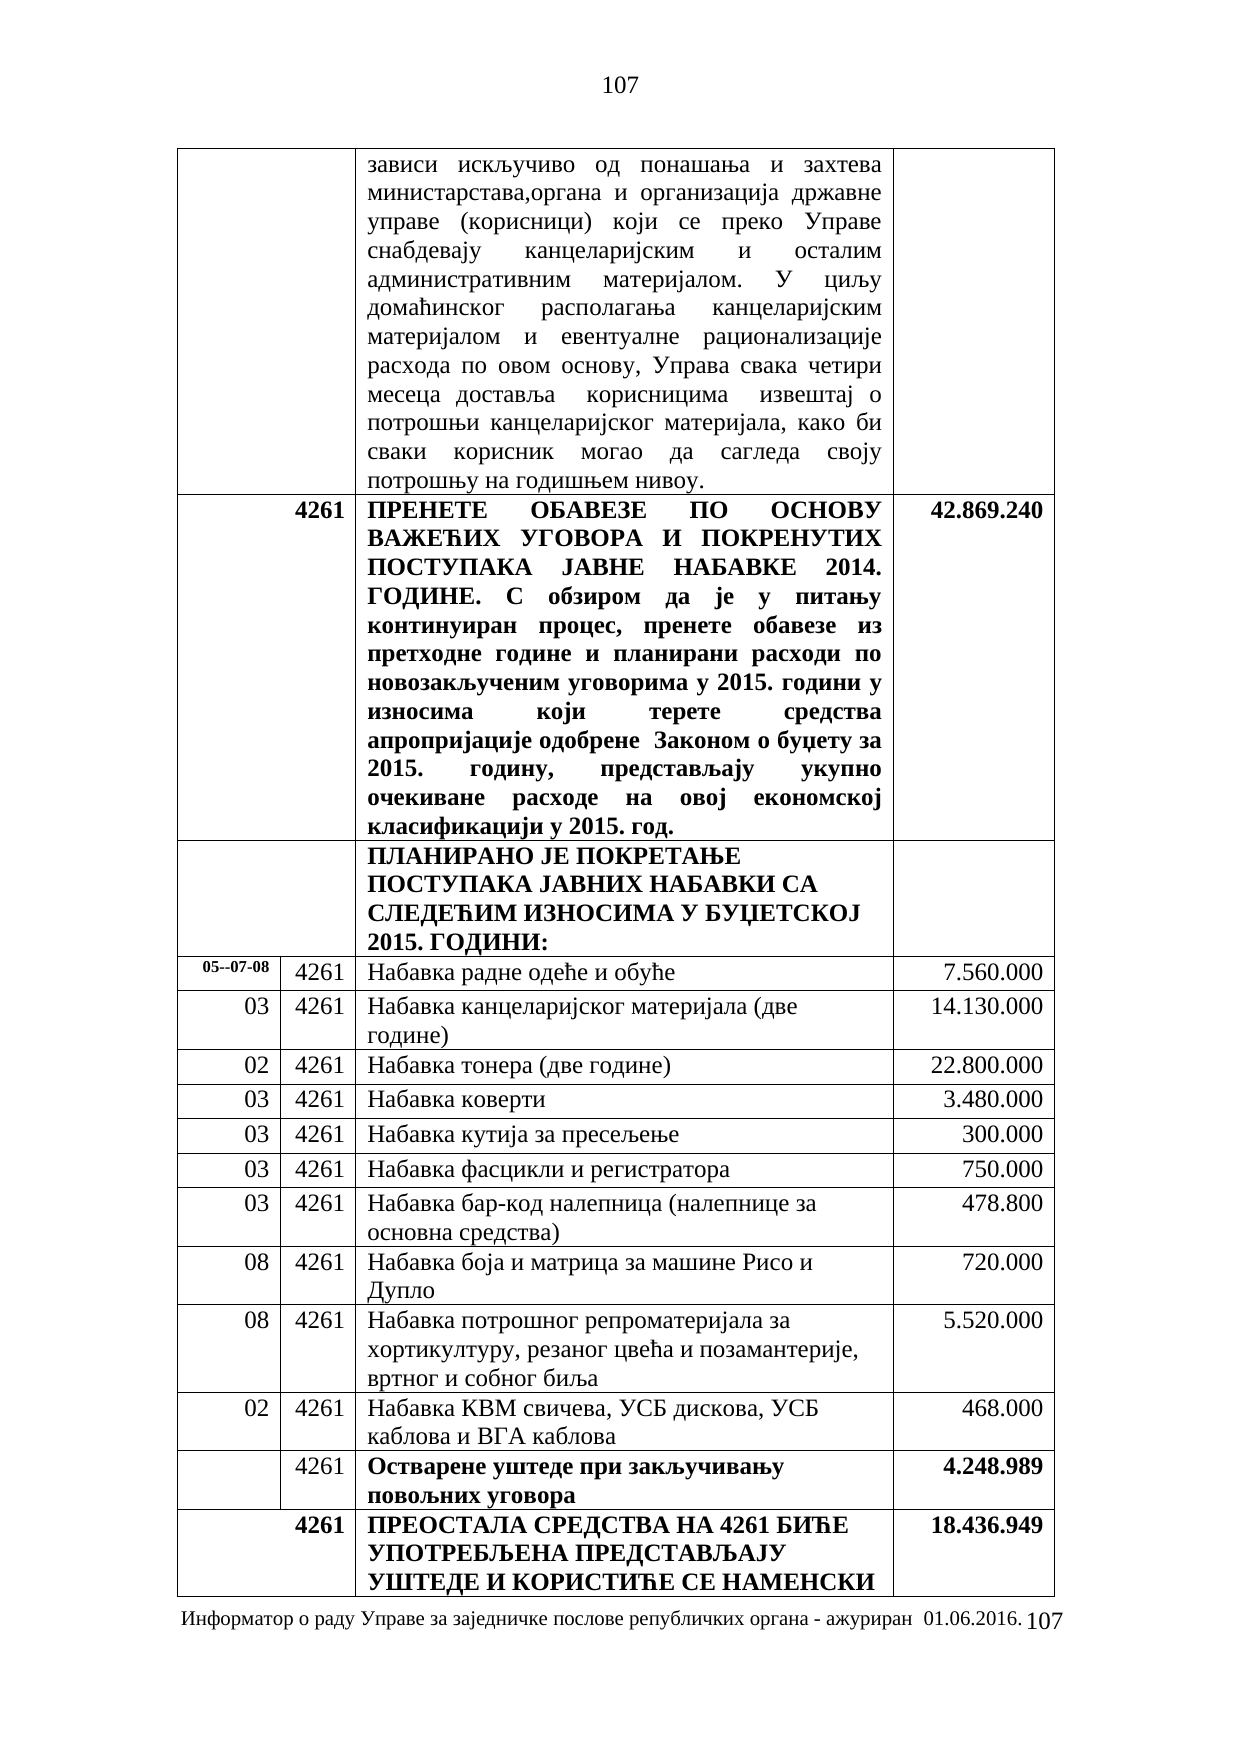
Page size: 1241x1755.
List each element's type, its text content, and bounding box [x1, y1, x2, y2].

table_cell 750.000 [894, 1154, 1054, 1187]
table_cell 4261 [281, 991, 355, 1049]
table_cell Набавка радне одеће и обуће [356, 957, 893, 990]
table_cell 02 [178, 1393, 280, 1450]
table_cell 4261 [281, 1085, 355, 1118]
table_cell Остварене уштеде при закључивању повољних уговора [356, 1451, 893, 1509]
table_cell 4261 [281, 1393, 355, 1450]
table_cell 4261 [281, 1154, 355, 1187]
table_cell 08 [178, 1305, 280, 1392]
table_cell 03 [178, 1154, 280, 1187]
table_cell [894, 841, 1054, 956]
table_cell [178, 841, 355, 956]
table_cell Набавка коверти [356, 1085, 893, 1118]
table_cell Набавка фасцикли и регистратора [356, 1154, 893, 1187]
table_cell 4261 [178, 495, 355, 840]
table_cell 7.560.000 [894, 957, 1054, 990]
table_cell 08 [178, 1247, 280, 1304]
table_cell 5.520.000 [894, 1305, 1054, 1392]
table_cell Набавка тонера (две године) [356, 1050, 893, 1083]
table_cell 300.000 [894, 1119, 1054, 1153]
table_cell 22.800.000 [894, 1050, 1054, 1083]
table_cell 468.000 [894, 1393, 1054, 1450]
table_cell 720.000 [894, 1247, 1054, 1304]
table_cell Набавка канцеларијског материјала (две године) [356, 991, 893, 1049]
table_cell Набавка КВМ свичева, УСБ дискова, УСБ каблова и ВГА каблова [356, 1393, 893, 1450]
table_cell ПЛАНИРАНО ЈЕ ПОКРЕТАЊЕ ПОСТУПАКА ЈАВНИХ НАБАВКИ СА СЛЕДЕЋИМ ИЗНОСИМА У БУЏЕТСКОЈ 2015. ГОДИНИ: [356, 841, 893, 956]
table_cell 18.436.949 [894, 1510, 1054, 1596]
table_cell 03 [178, 991, 280, 1049]
table_cell 4261 [281, 957, 355, 990]
table_cell 4.248.989 [894, 1451, 1054, 1509]
table_cell 4261 [281, 1188, 355, 1246]
table_cell 4261 [281, 1119, 355, 1153]
table_cell 478.800 [894, 1188, 1054, 1246]
table_cell зависи искључиво од понашања и захтева министарстава,органа и организација државне управе (корисници) који се преко Управе снабдевају канцеларијским и осталим административним материјалом. У циљу домаћинског располагања канцеларијским материјалом и евентуалне рационализације расхода по овом основу, Управа свака четири месеца доставља корисницима извештај о потрошњи канцеларијског материјала, како би сваки корисник могао да сагледа своју потрошњу на годишњем нивоу. [356, 149, 893, 494]
table_cell 3.480.000 [894, 1085, 1054, 1118]
table_cell 4261 [281, 1305, 355, 1392]
table_cell 03 [178, 1085, 280, 1118]
table_cell 42.869.240 [894, 495, 1054, 840]
table_cell 4261 [178, 1510, 355, 1596]
table_cell Набавка потрошног репроматеријала за хортикултуру, резаног цвећа и позамантерије, вртног и собног биља [356, 1305, 893, 1392]
table_cell 03 [178, 1119, 280, 1153]
table_cell ПРЕОСТАЛА СРЕДСТВА НА 4261 БИЋЕ УПОТРЕБЉЕНА ПРЕДСТАВЉАЈУ УШТЕДЕ И КОРИСТИЋЕ СЕ НАМЕНСКИ [356, 1510, 893, 1596]
table_cell [178, 149, 355, 494]
table_cell 4261 [281, 1050, 355, 1083]
table_cell Набавка кутија за пресељење [356, 1119, 893, 1153]
table_cell 4261 [281, 1451, 355, 1509]
table_cell 4261 [281, 1247, 355, 1304]
table_cell ПРЕНЕТЕ ОБАВЕЗЕ ПО ОСНОВУ ВАЖЕЋИХ УГОВОРА И ПОКРЕНУТИХ ПОСТУПАКА ЈАВНЕ НАБАВКЕ 2014. ГОДИНЕ. С обзиром да је у питању континуиран процес, пренете обавезе из претходне године и планирани расходи по новозакљученим уговорима у 2015. години у износима који терете средства апропријације одобрене Законом о буџету за 2015. годину, представљају укупно очекиване расходе на овој економској класификацији у 2015. год. [356, 495, 893, 840]
table_cell 03 [178, 1188, 280, 1246]
table_cell [894, 149, 1054, 494]
table_cell 05--07-08 [178, 957, 280, 990]
table_cell 14.130.000 [894, 991, 1054, 1049]
table_cell [178, 1451, 280, 1509]
table_cell 02 [178, 1050, 280, 1083]
table_cell Набавка боја и матрица за машине Рисо и Дупло [356, 1247, 893, 1304]
table_cell Набавка бар-код налепница (налепнице за основна средства) [356, 1188, 893, 1246]
